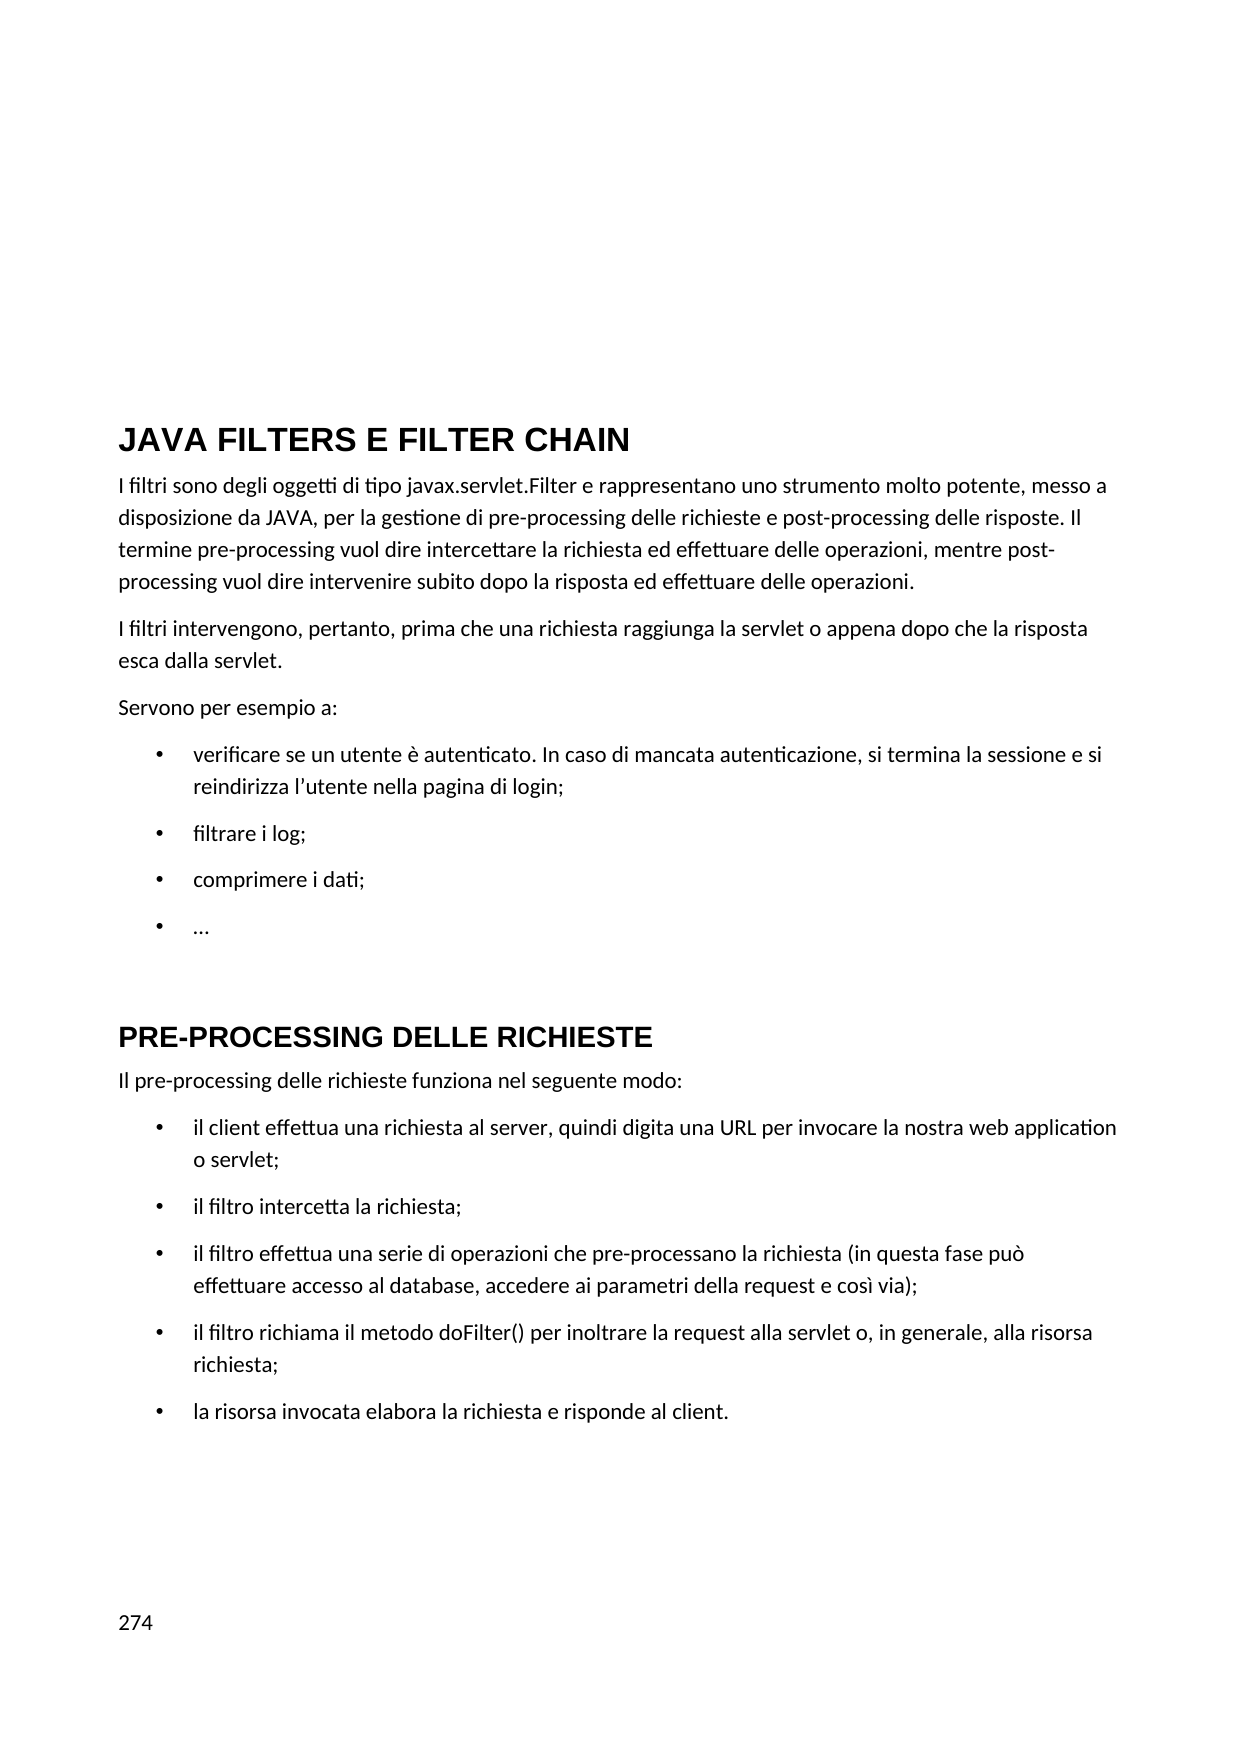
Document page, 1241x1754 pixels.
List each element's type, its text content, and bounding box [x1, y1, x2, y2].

text Il pre-processing delle richieste funziona nel seguente modo: [118, 1067, 1122, 1095]
list comprimere i dati; [156, 866, 1122, 893]
list il filtro intercetta la richiesta; [156, 1192, 1122, 1220]
list il client effettua una richiesta al server, quindi digita una URL per invocare la nostra web application o servlet; [156, 1113, 1122, 1174]
text I filtri intervengono, pertanto, prima che una richiesta raggiunga la servlet o appena dopo che la risposta esca dalla servlet. [118, 614, 1122, 674]
list il filtro effettua una serie di operazioni che pre-processano la richiesta (in questa fase può effettuare accesso al database, accedere ai parametri della request e così via); [156, 1239, 1122, 1299]
text I filtri sono degli oggetti di tipo javax.servlet.Filter e rappresentano uno strumento molto potente, messo a disposizione da JAVA, per la gestione di pre-processing delle richieste e post-processing delle risposte. Il termine pre-processing vuol dire intercettare la richiesta ed effettuare delle operazioni, mentre post-processing vuol dire intervenire subito dopo la risposta ed effettuare delle operazioni. [118, 471, 1122, 595]
text Servono per esempio a: [118, 693, 1122, 721]
list verificare se un utente è autenticato. In caso di mancata autenticazione, si termina la sessione e si reindirizza l’utente nella pagina di login; [156, 740, 1122, 800]
list la risorsa invocata elabora la richiesta e risponde al client. [156, 1397, 1122, 1425]
list filtrare i log; [156, 819, 1122, 847]
subtitle PRE-PROCESSING DELLE RICHIESTE [118, 1020, 1122, 1054]
subtitle JAVA FILTERS E FILTER CHAIN [118, 419, 1122, 458]
list il filtro richiama il metodo doFilter() per inoltrare la request alla servlet o, in generale, alla risorsa richiesta; [156, 1318, 1122, 1378]
list … [156, 912, 1122, 940]
